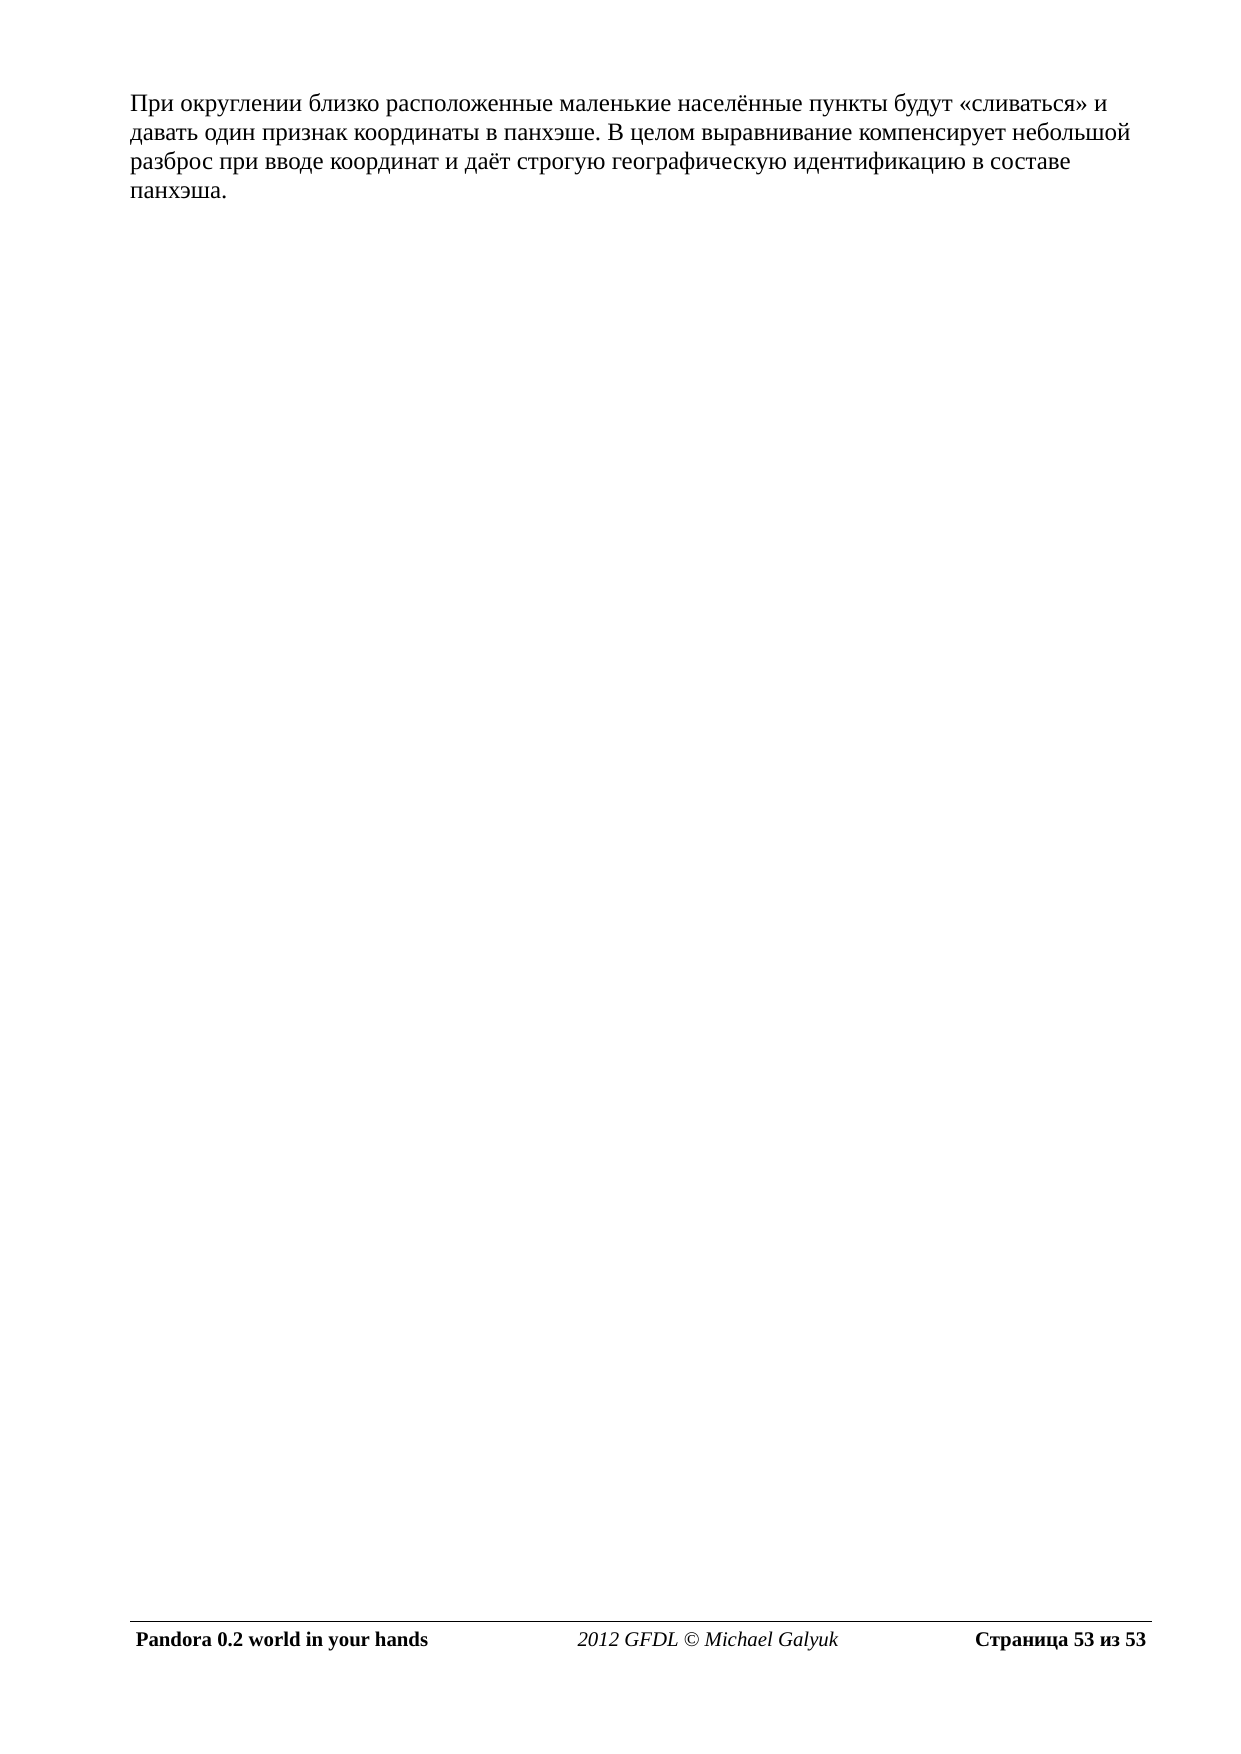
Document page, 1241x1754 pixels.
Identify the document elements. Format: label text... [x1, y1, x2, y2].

text При округлении близко расположенные маленькие населённые пункты будут «сливаться» и давать один признак координаты в панхэше. В целом выравнивание компенсирует небольшой разброс при вводе координат и даёт строгую географическую идентификацию в составе панхэша. [130, 88, 1152, 203]
